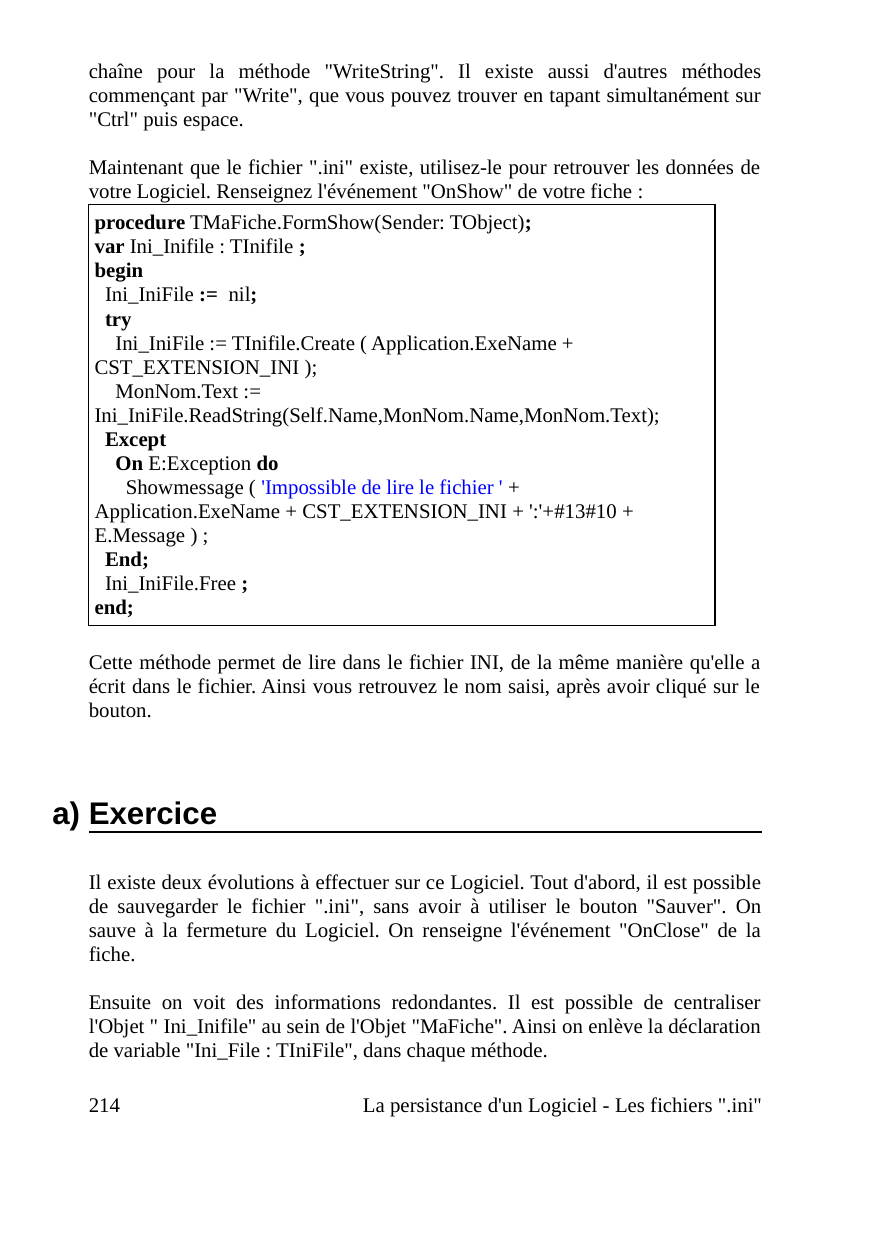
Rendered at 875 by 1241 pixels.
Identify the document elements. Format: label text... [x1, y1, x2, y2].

text chaîne pour la méthode "WriteString". Il existe aussi d'autres méthodes commençant par "Write", que vous pouvez trouver en tapant simultanément sur "Ctrl" puis espace. [88, 59, 762, 131]
subtitle Exercice [88, 795, 762, 833]
text Ensuite on voit des informations redondantes. Il est possible de centraliser l'Objet " Ini_Inifile" au sein de l'Objet "MaFiche". Ainsi on enlève la déclaration de variable "Ini_File : TIniFile", dans chaque méthode. [88, 990, 762, 1062]
text Cette méthode permet de lire dans le fichier INI, de la même manière qu'elle a écrit dans le fichier. Ainsi vous retrouvez le nom saisi, après avoir cliqué sur le bouton. [88, 650, 762, 722]
table_header procedure TMaFiche.FormShow(Sender: TObject); var Ini_Inifile : TInifile ; begin Ini_IniFile := nil; try Ini_IniFile := TInifile.Create ( Application.ExeName + CST_EXTENSION_INI ); MonNom.Text := Ini_IniFile.ReadString(Self.Name,MonNom.Name,MonNom.Text); Except On E:Exception do Showmessage ( 'Impossible de lire le fichier ' + Application.ExeName + CST_EXTENSION_INI + ':'+#13#10 + E.Message ) ; End; Ini_IniFile.Free ; end; [89, 205, 714, 625]
text Il existe deux évolutions à effectuer sur ce Logiciel. Tout d'abord, il est possible de sauvegarder le fichier ".ini", sans avoir à utiliser le bouton "Sauver". On sauve à la fermeture du Logiciel. On renseigne l'événement "OnClose" de la fiche. [88, 870, 762, 966]
text Maintenant que le fichier ".ini" existe, utilisez-le pour retrouver les données de votre Logiciel. Renseignez l'événement "OnShow" de votre fiche : [88, 155, 762, 203]
